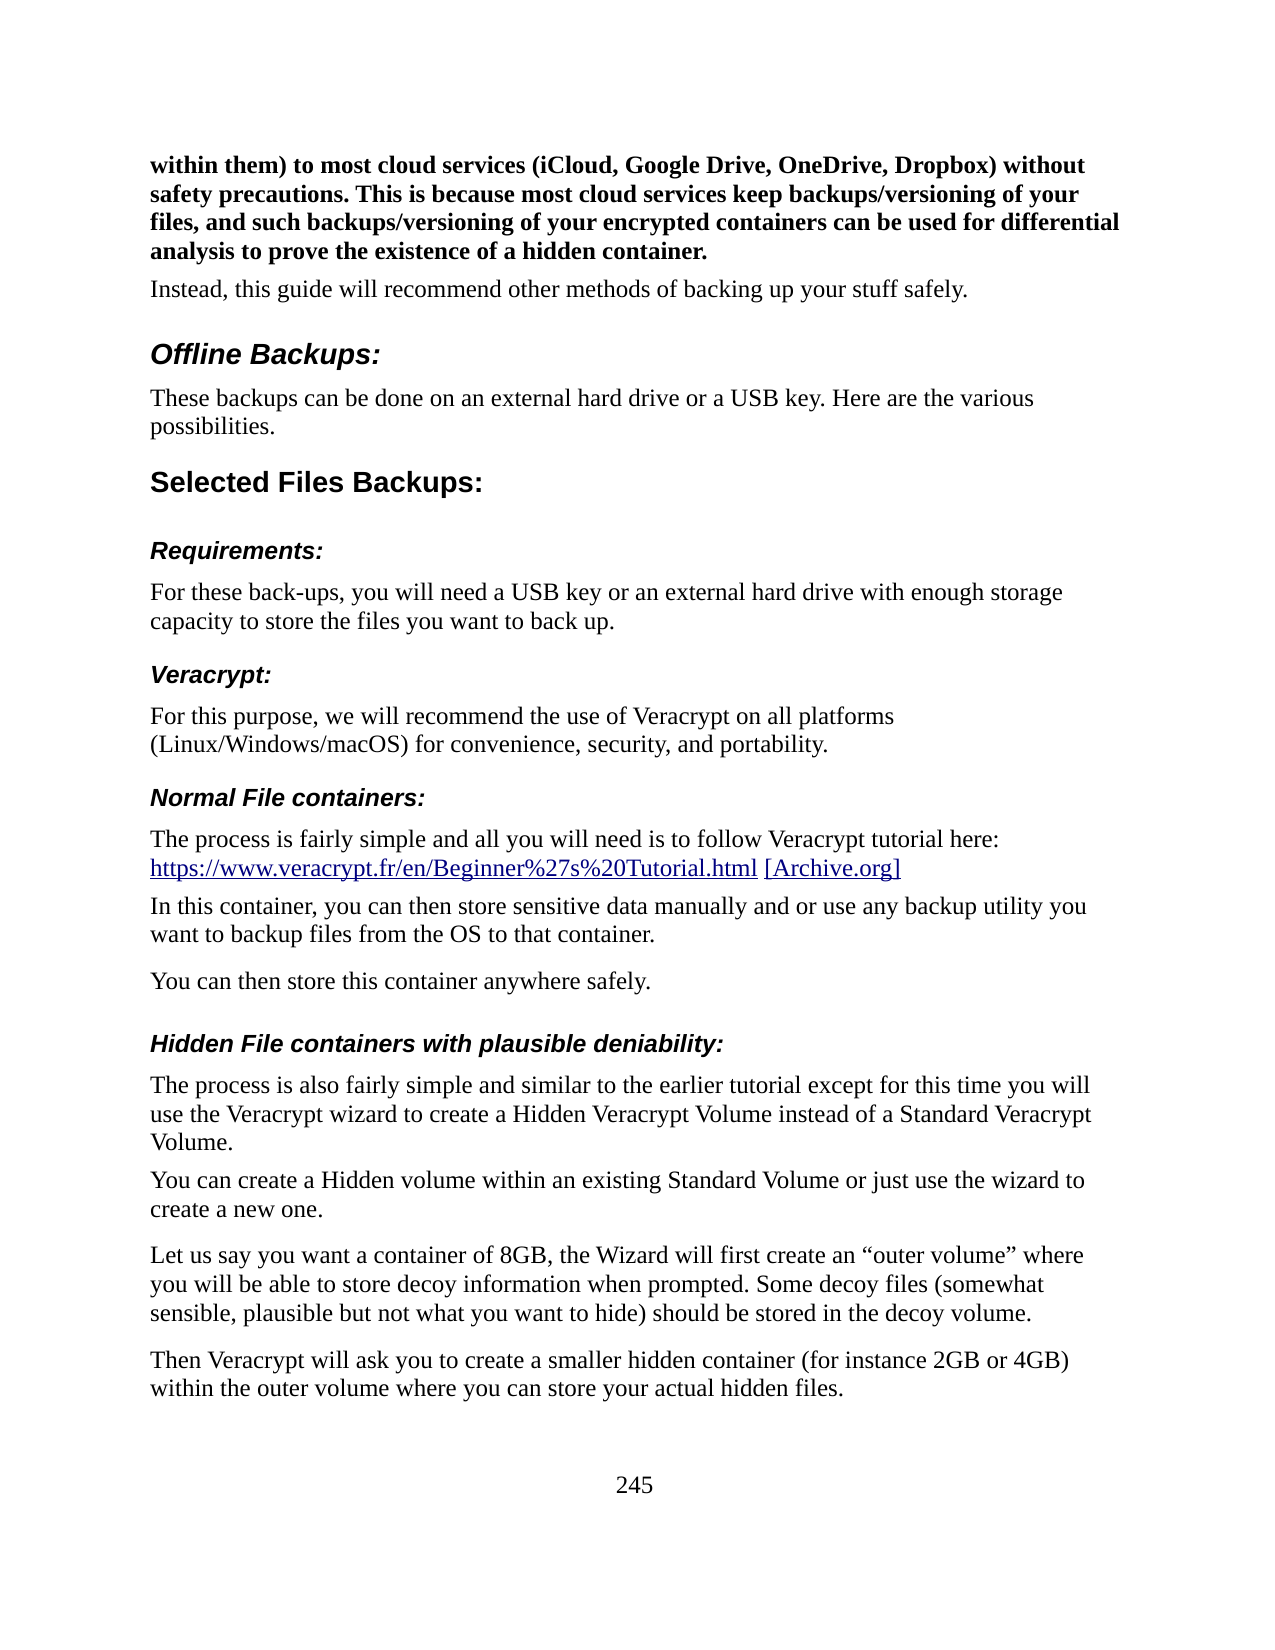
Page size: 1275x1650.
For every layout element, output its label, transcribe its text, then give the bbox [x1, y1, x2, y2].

text The process is fairly simple and all you will need is to follow Veracrypt tutorial here: https://www.veracrypt.fr/en/Beginner%27s%20Tutorial.html [Archive.org] [150, 824, 1125, 882]
text Then Veracrypt will ask you to create a smaller hidden container (for instance 2GB or 4GB) within the outer volume where you can store your actual hidden files. [150, 1345, 1125, 1402]
text Let us say you want a container of 8GB, the Wizard will first create an “outer volume” where you will be able to store decoy information when prompted. Some decoy files (somewhat sensible, plausible but not what you want to hide) should be stored in the decoy volume. [150, 1241, 1125, 1327]
subtitle Normal File containers: [150, 783, 1125, 812]
text The process is also fairly simple and similar to the earlier tutorial except for this time you will use the Veracrypt wizard to create a Hidden Veracrypt Volume instead of a Standard Veracrypt Volume. [150, 1070, 1125, 1156]
text You can then store this container anywhere safely. [150, 966, 1125, 995]
text You can create a Hidden volume within an existing Standard Volume or just use the wizard to create a new one. [150, 1165, 1125, 1223]
subtitle Requirements: [150, 536, 1125, 565]
subtitle Offline Backups: [150, 337, 1125, 370]
text For these back-ups, you will need a USB key or an external hard drive with enough storage capacity to store the files you want to back up. [150, 577, 1125, 635]
text For this purpose, we will recommend the use of Veracrypt on all platforms (Linux/Windows/macOS) for convenience, security, and portability. [150, 701, 1125, 758]
text These backups can be done on an external hard drive or a USB key. Here are the various possibilities. [150, 383, 1125, 440]
text In this container, you can then store sensitive data manually and or use any backup utility you want to backup files from the OS to that container. [150, 891, 1125, 948]
text Instead, this guide will recommend other methods of backing up your stuff safely. [150, 274, 1125, 303]
text within them) to most cloud services (iCloud, Google Drive, OneDrive, Dropbox) without safety precautions. This is because most cloud services keep backups/versioning of your files, and such backups/versioning of your encrypted containers can be used for differential analysis to prove the existence of a hidden container. [150, 150, 1125, 265]
subtitle Selected Files Backups: [150, 465, 1125, 499]
subtitle Hidden File containers with plausible deniability: [150, 1029, 1125, 1057]
subtitle Veracrypt: [150, 660, 1125, 688]
